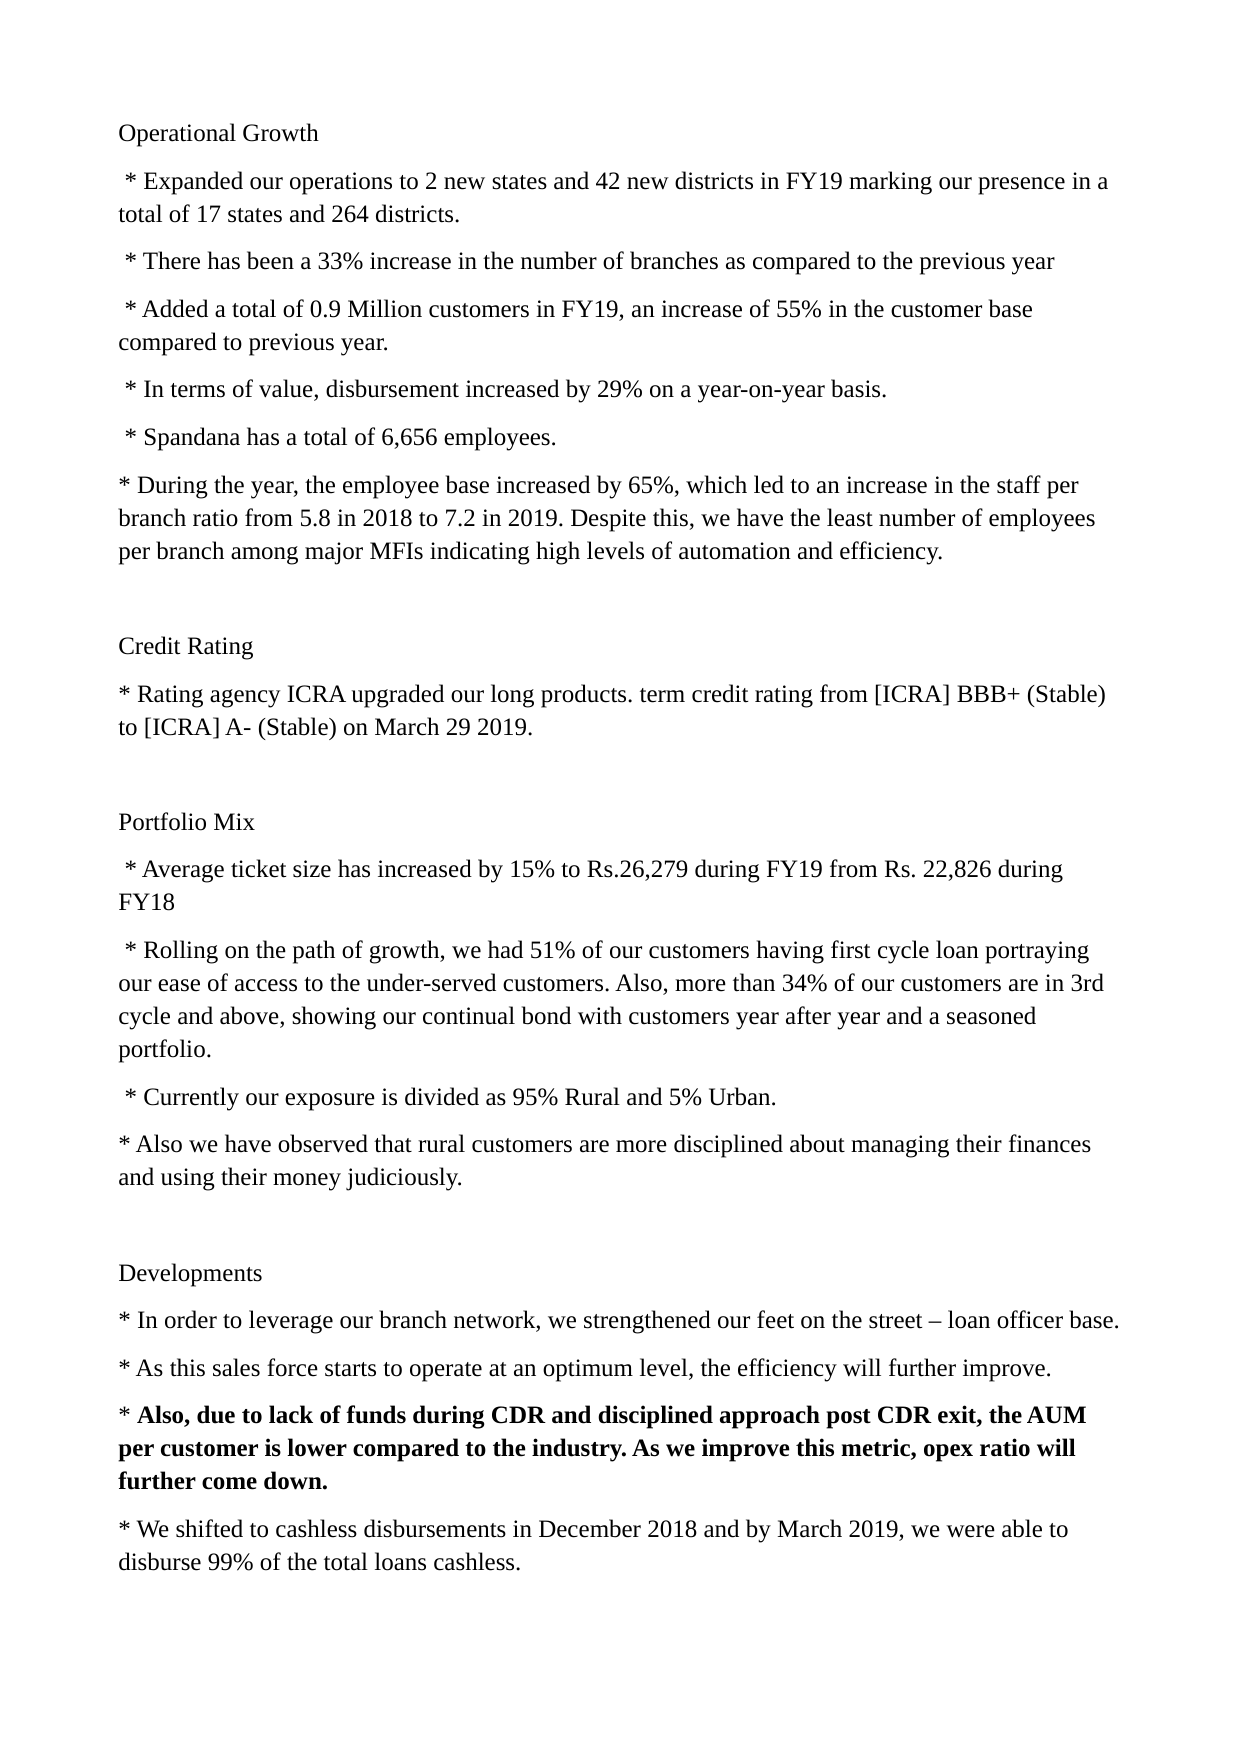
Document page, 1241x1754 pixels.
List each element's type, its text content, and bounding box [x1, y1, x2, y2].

text * Average ticket size has increased by 15% to Rs.26,279 during FY19 from Rs. 22,826 during FY18 [118, 854, 1122, 916]
text * Expanded our operations to 2 new states and 42 new districts in FY19 marking our presence in a total of 17 states and 264 districts. [118, 166, 1122, 227]
text * Rolling on the path of growth, we had 51% of our customers having first cycle loan portraying our ease of access to the under-served customers. Also, more than 34% of our customers are in 3rd cycle and above, showing our continual bond with customers year after year and a seasoned portfolio. [118, 935, 1122, 1063]
text * As this sales force starts to operate at an optimum level, the efficiency will further improve. [118, 1353, 1122, 1382]
text * During the year, the employee base increased by 65%, which led to an increase in the staff per branch ratio from 5.8 in 2018 to 7.2 in 2019. Despite this, we have the least number of employees per branch among major MFIs indicating high levels of automation and efficiency. [118, 470, 1122, 564]
text Credit Rating [118, 631, 1122, 660]
text * Also we have observed that rural customers are more disciplined about managing their finances and using their money judiciously. [118, 1129, 1122, 1191]
text * Rating agency ICRA upgraded our long products. term credit rating from [ICRA] BBB+ (Stable) to [ICRA] A- (Stable) on March 29 2019. [118, 679, 1122, 740]
text Developments [118, 1258, 1122, 1286]
text * Spandana has a total of 6,656 employees. [118, 422, 1122, 451]
text * Currently our exposure is divided as 95% Rural and 5% Urban. [118, 1082, 1122, 1111]
text * In order to leverage our branch network, we strengthened our feet on the street – loan officer base. [118, 1305, 1122, 1334]
text * There has been a 33% increase in the number of branches as compared to the previous year [118, 246, 1122, 275]
text * We shifted to cashless disbursements in December 2018 and by March 2019, we were able to disburse 99% of the total loans cashless. [118, 1514, 1122, 1576]
text * Added a total of 0.9 Million customers in FY19, an increase of 55% in the customer base compared to previous year. [118, 294, 1122, 356]
text Portfolio Mix [118, 807, 1122, 836]
text * In terms of value, disbursement increased by 29% on a year-on-year basis. [118, 374, 1122, 403]
text Operational Growth [118, 118, 1122, 147]
text * Also, due to lack of funds during CDR and disciplined approach post CDR exit, the AUM per customer is lower compared to the industry. As we improve this metric, opex ratio will further come down. [118, 1400, 1122, 1495]
